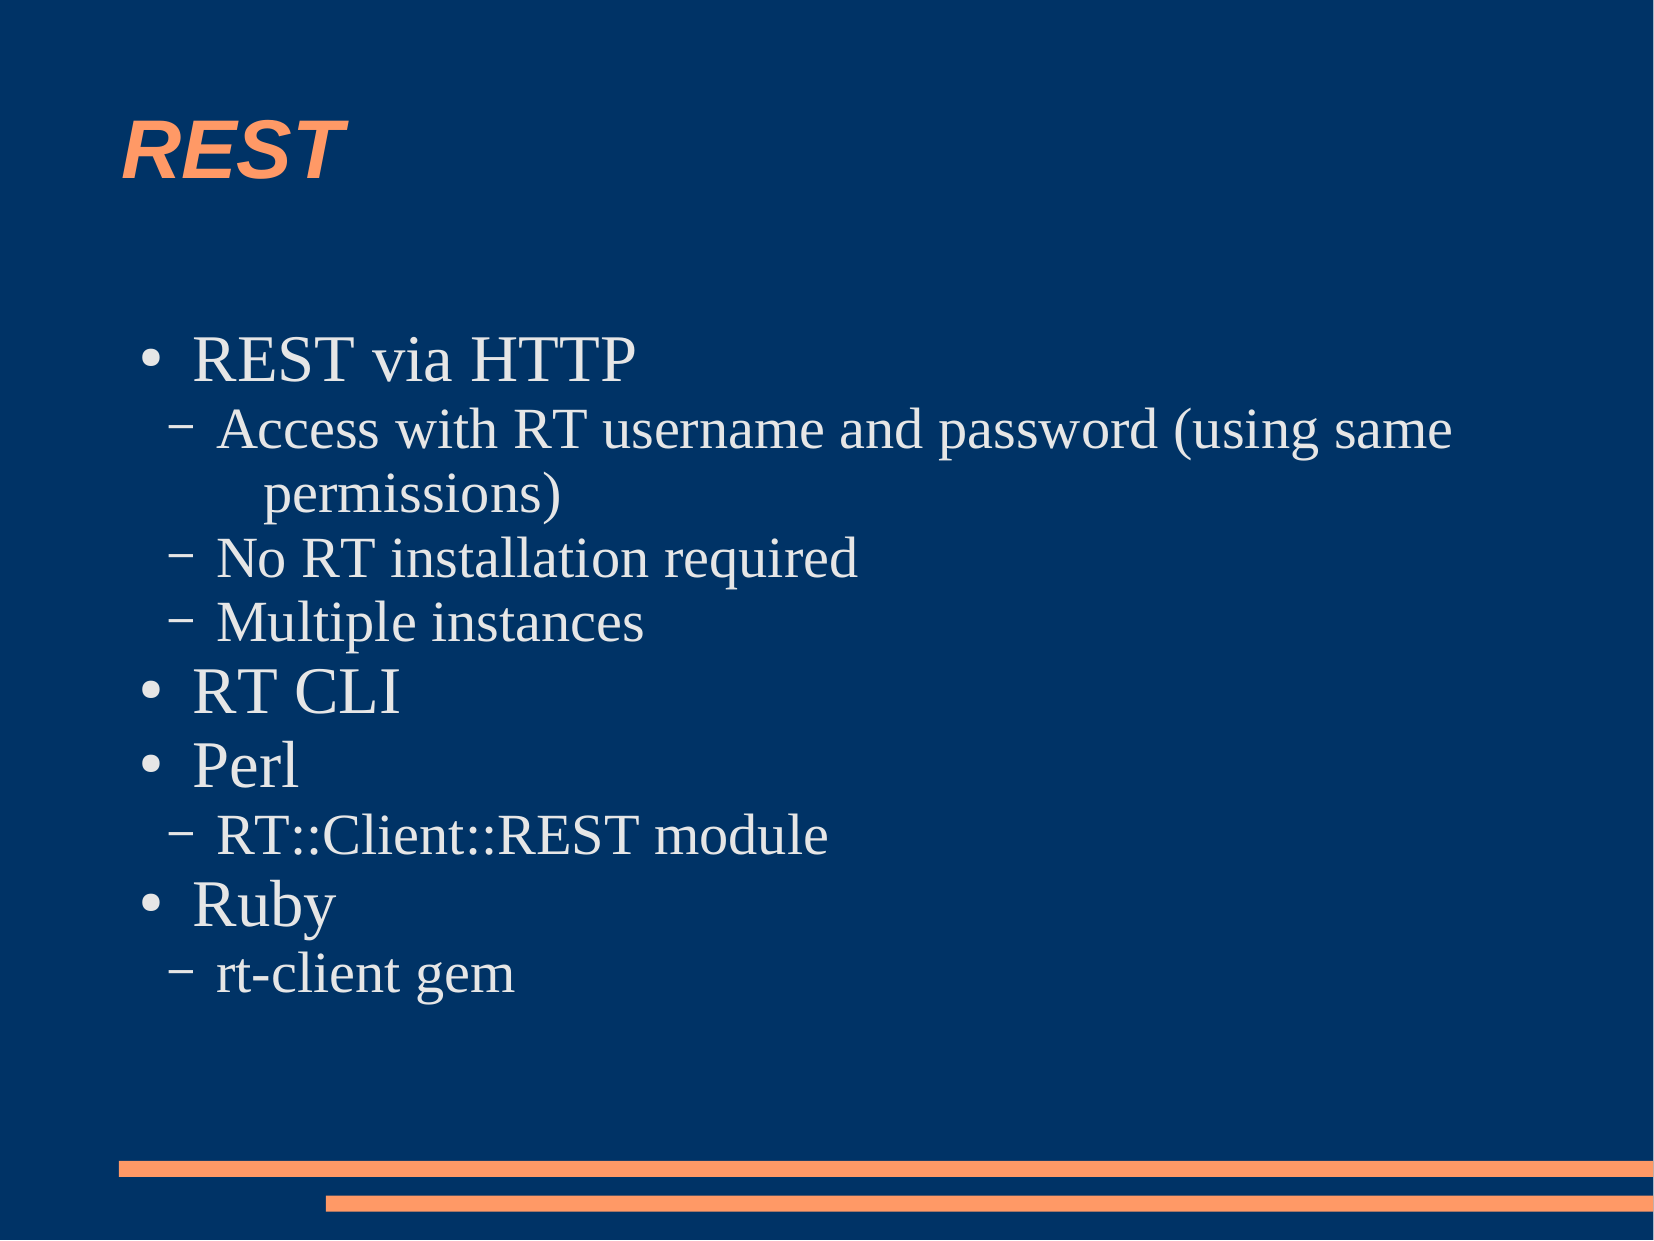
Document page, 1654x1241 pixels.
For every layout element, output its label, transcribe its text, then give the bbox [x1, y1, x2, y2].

title REST [121, 46, 1534, 254]
list REST via HTTP Access with RT username and password (using same permissions) No RT installation required Multiple instances RT CLI Perl RT::Client::REST module Ruby rt-client gem [121, 322, 1561, 1118]
